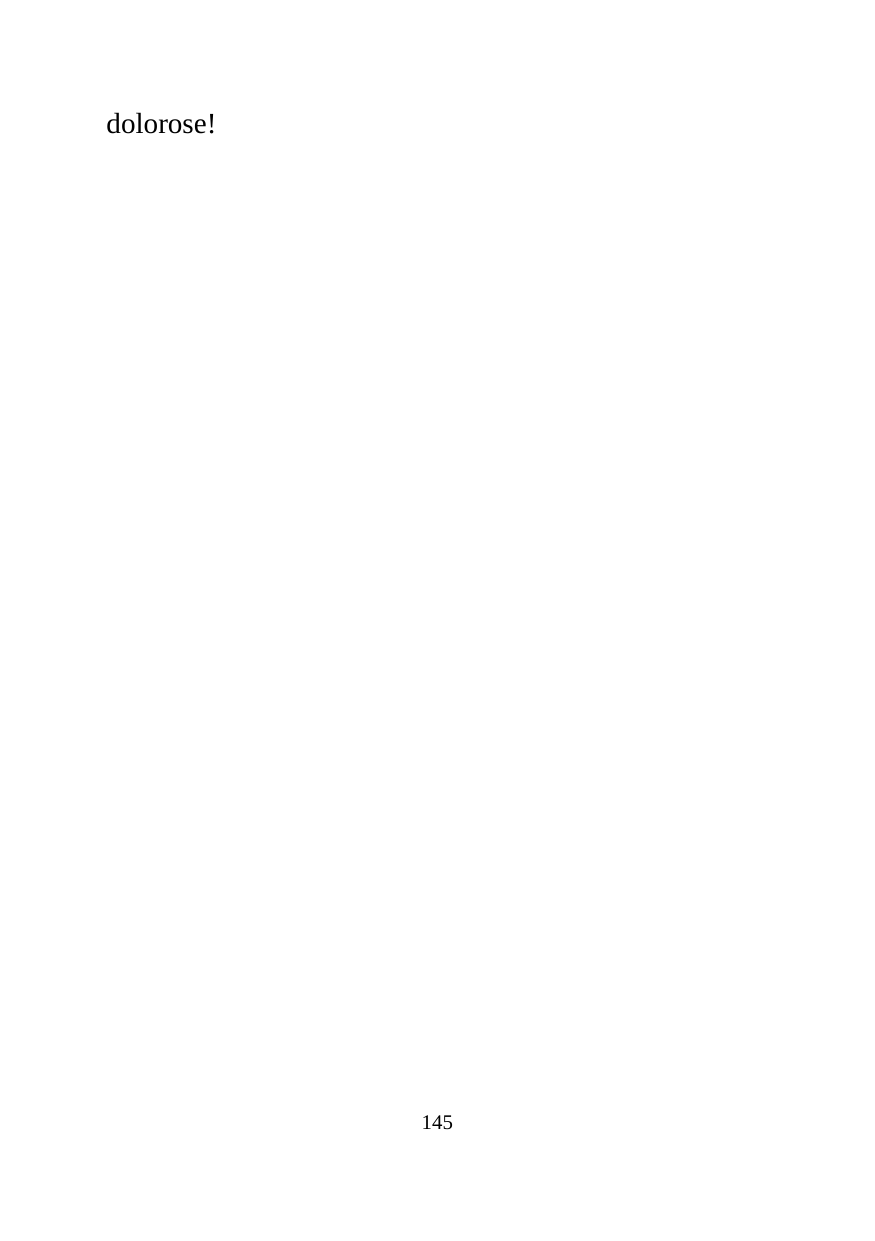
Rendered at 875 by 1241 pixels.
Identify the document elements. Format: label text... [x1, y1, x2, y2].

text dolorose! [106, 106, 768, 140]
